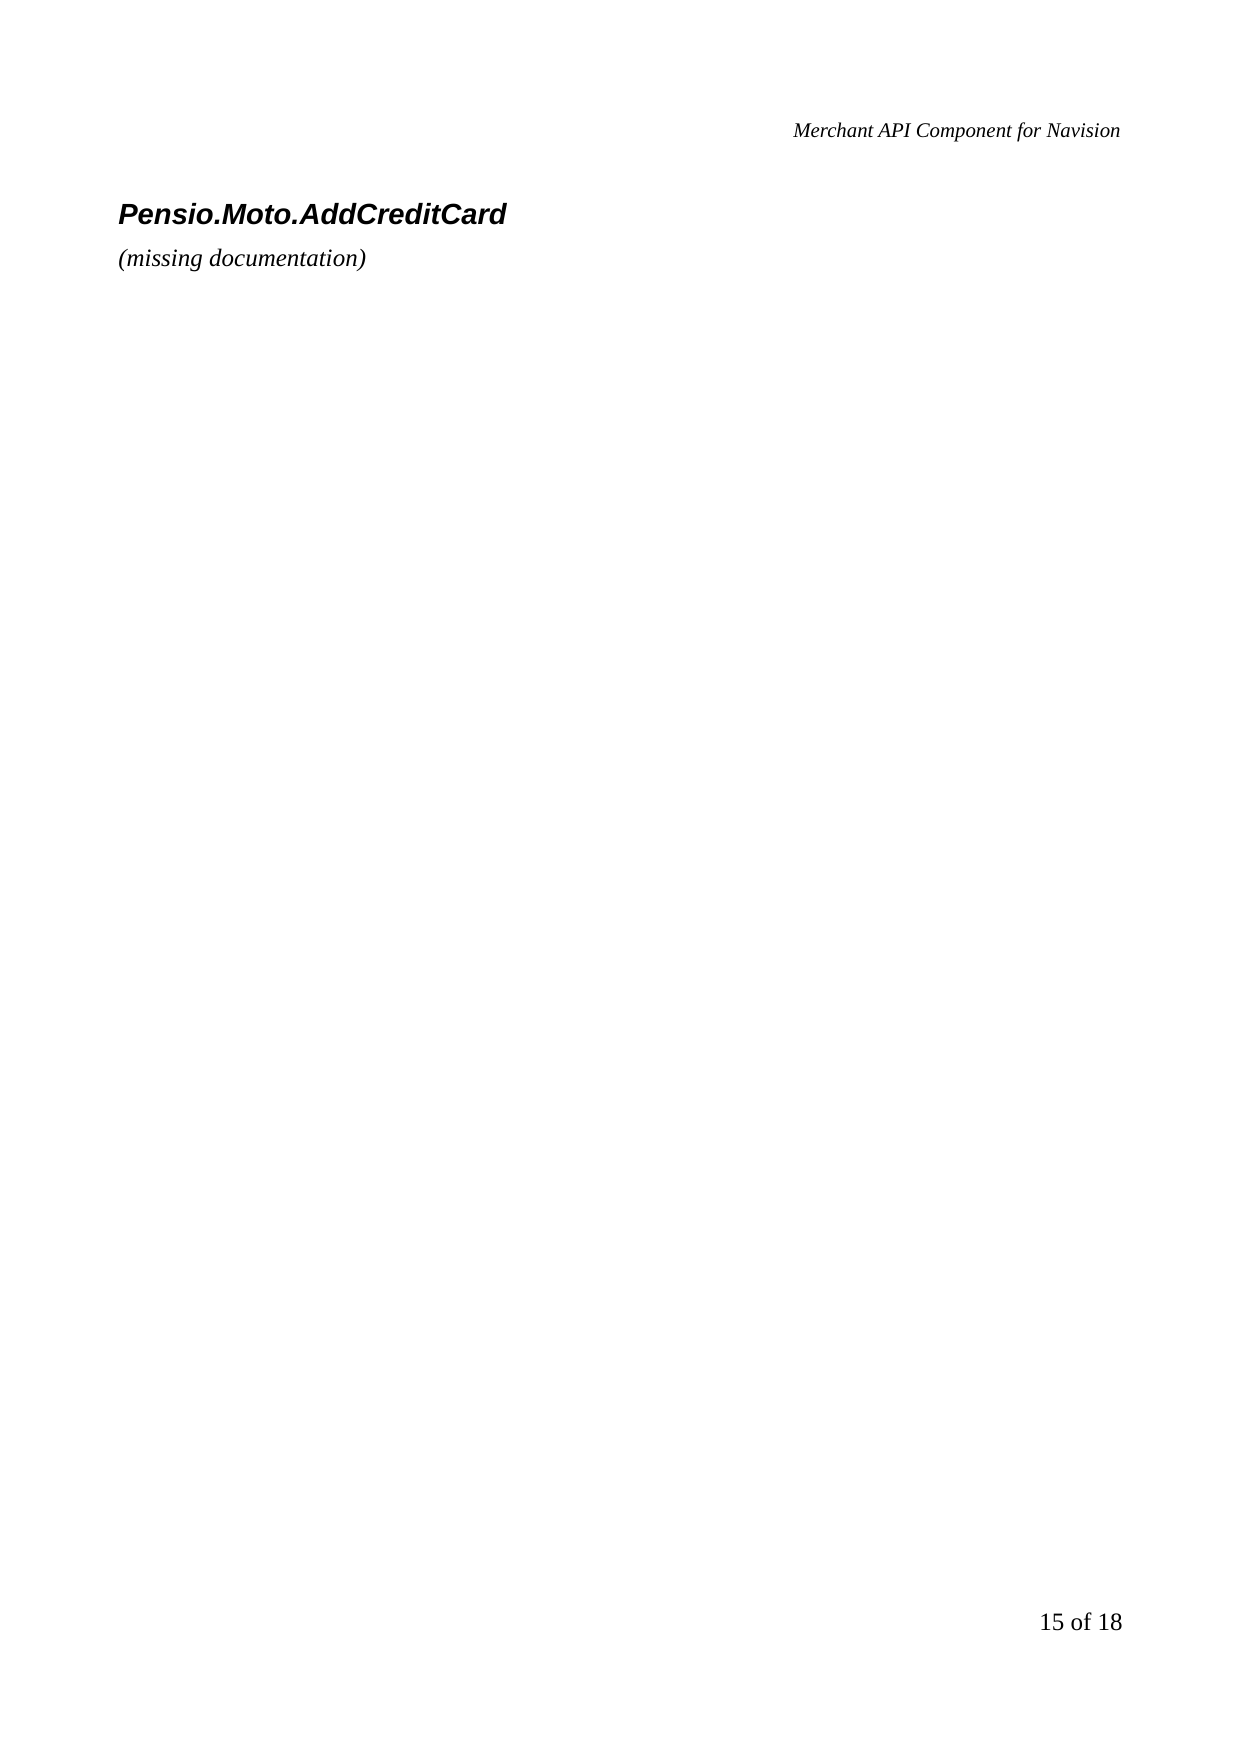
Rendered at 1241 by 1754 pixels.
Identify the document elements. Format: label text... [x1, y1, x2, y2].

text (missing documentation) [118, 243, 1122, 271]
subtitle Pensio.Moto.AddCreditCard [118, 197, 1122, 230]
